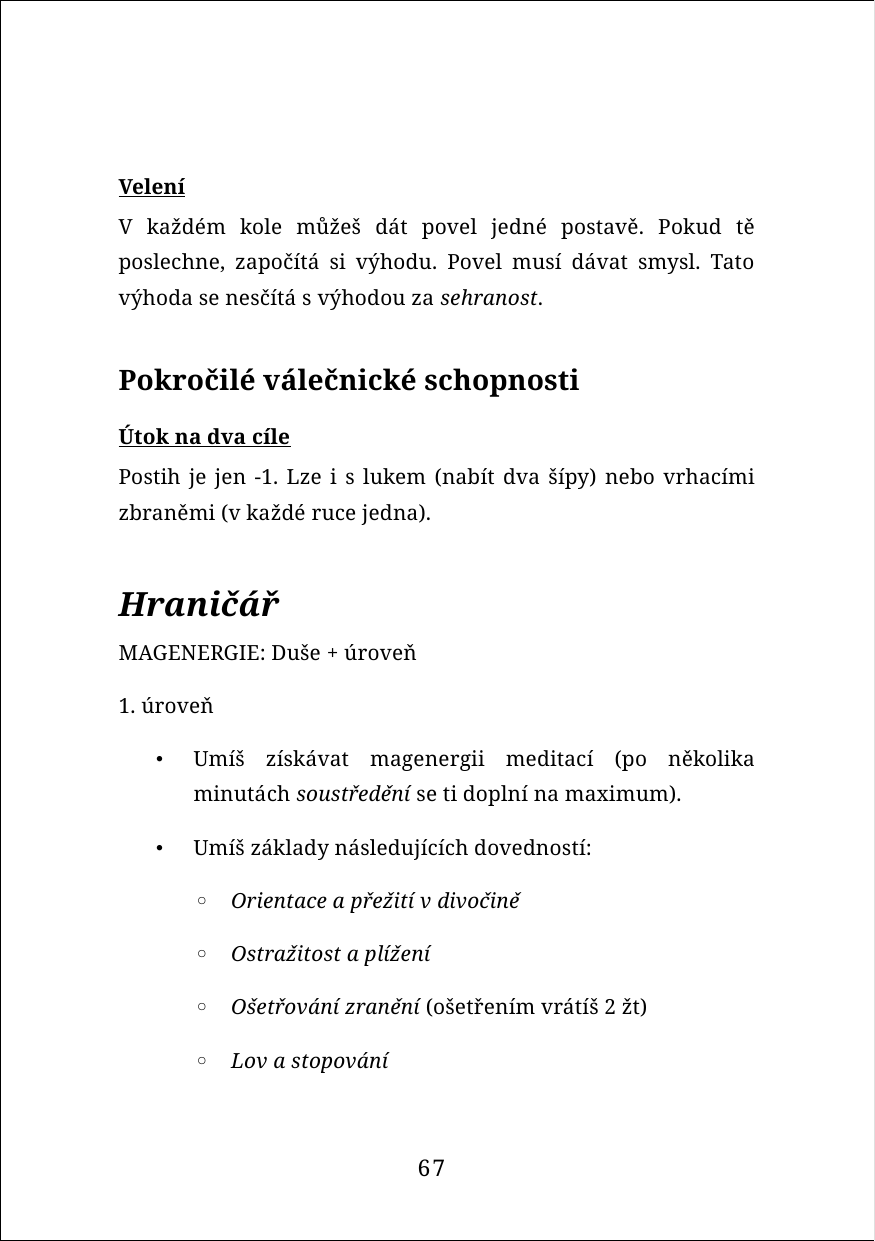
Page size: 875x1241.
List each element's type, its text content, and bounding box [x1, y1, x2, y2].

subtitle Pokročilé válečnické schopnosti [118, 360, 756, 398]
list Ošetřování zranění (ošetřením vrátíš 2 žt) [193, 992, 756, 1021]
list Ostražitost a plížení [193, 939, 756, 968]
text 1. úroveň [118, 691, 756, 719]
subtitle Útok na dva cíle [118, 422, 756, 450]
text V každém kole můžeš dát povel jedné postavě. Pokud tě poslechne, započítá si výhodu. Povel musí dávat smysl. Tato výhoda se nesčítá s výhodou za sehranost. [118, 212, 756, 311]
subtitle Hraničář [118, 580, 756, 626]
list Umíš získávat magenergii meditací (po několika minutách soustředění se ti doplní na maximum). [156, 744, 756, 808]
subtitle Velení [118, 172, 756, 200]
text MAGENERGIE: Duše + úroveň [118, 638, 756, 666]
list Orientace a přežití v divočině [193, 886, 756, 914]
list Umíš základy následujících dovedností: [156, 833, 756, 861]
list Lov a stopování [193, 1046, 756, 1074]
text Postih je jen -1. Lze i s lukem (nabít dva šípy) nebo vrhacími zbraněmi (v každé ruce jedna). [118, 462, 756, 526]
